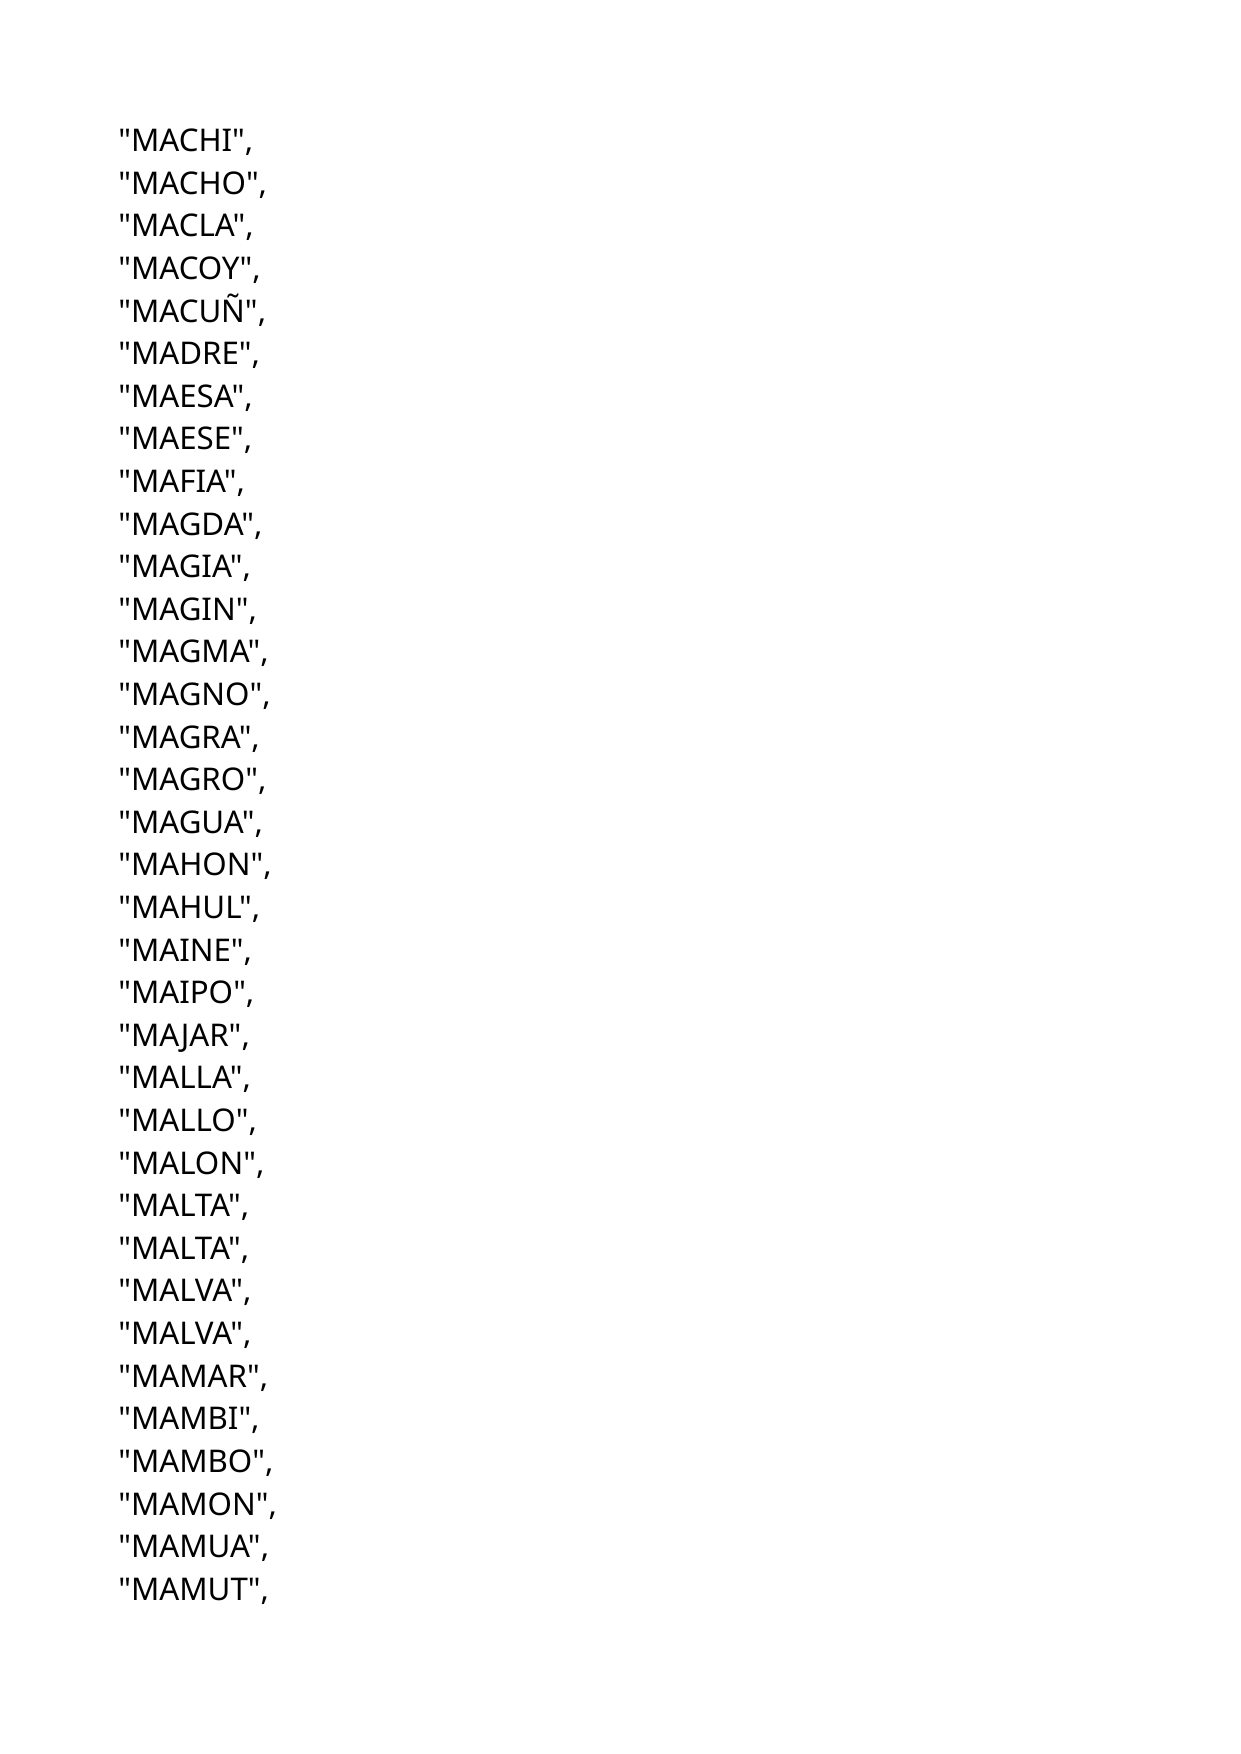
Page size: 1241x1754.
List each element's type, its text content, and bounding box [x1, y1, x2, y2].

text "MALLO", [118, 1098, 1122, 1141]
text "MACLA", [118, 203, 1122, 246]
text "MALVA", [118, 1311, 1122, 1354]
text "MALVA", [118, 1268, 1122, 1311]
text "MAFIA", [118, 459, 1122, 502]
text "MAMBO", [118, 1439, 1122, 1481]
text "MADRE", [118, 331, 1122, 374]
text "MAGMA", [118, 629, 1122, 672]
text "MACHI", [118, 118, 1122, 161]
text "MALLA", [118, 1055, 1122, 1098]
text "MAGRA", [118, 714, 1122, 757]
text "MAGDA", [118, 502, 1122, 544]
text "MAGRO", [118, 757, 1122, 800]
text "MACUÑ", [118, 288, 1122, 331]
text "MAMAR", [118, 1354, 1122, 1396]
text "MALON", [118, 1141, 1122, 1183]
text "MAIPO", [118, 970, 1122, 1013]
text "MAGUA", [118, 800, 1122, 842]
text "MAINE", [118, 928, 1122, 970]
text "MAHUL", [118, 885, 1122, 928]
text "MACHO", [118, 161, 1122, 203]
text "MAHON", [118, 842, 1122, 885]
text "MAMON", [118, 1481, 1122, 1524]
text "MAESA", [118, 374, 1122, 416]
text "MALTA", [118, 1183, 1122, 1226]
text "MAMUT", [118, 1567, 1122, 1609]
text "MAJAR", [118, 1013, 1122, 1055]
text "MALTA", [118, 1226, 1122, 1268]
text "MAGIN", [118, 587, 1122, 629]
text "MAGNO", [118, 672, 1122, 714]
text "MAGIA", [118, 544, 1122, 587]
text "MAMBI", [118, 1396, 1122, 1439]
text "MAMUA", [118, 1524, 1122, 1567]
text "MACOY", [118, 246, 1122, 288]
text "MAESE", [118, 416, 1122, 459]
